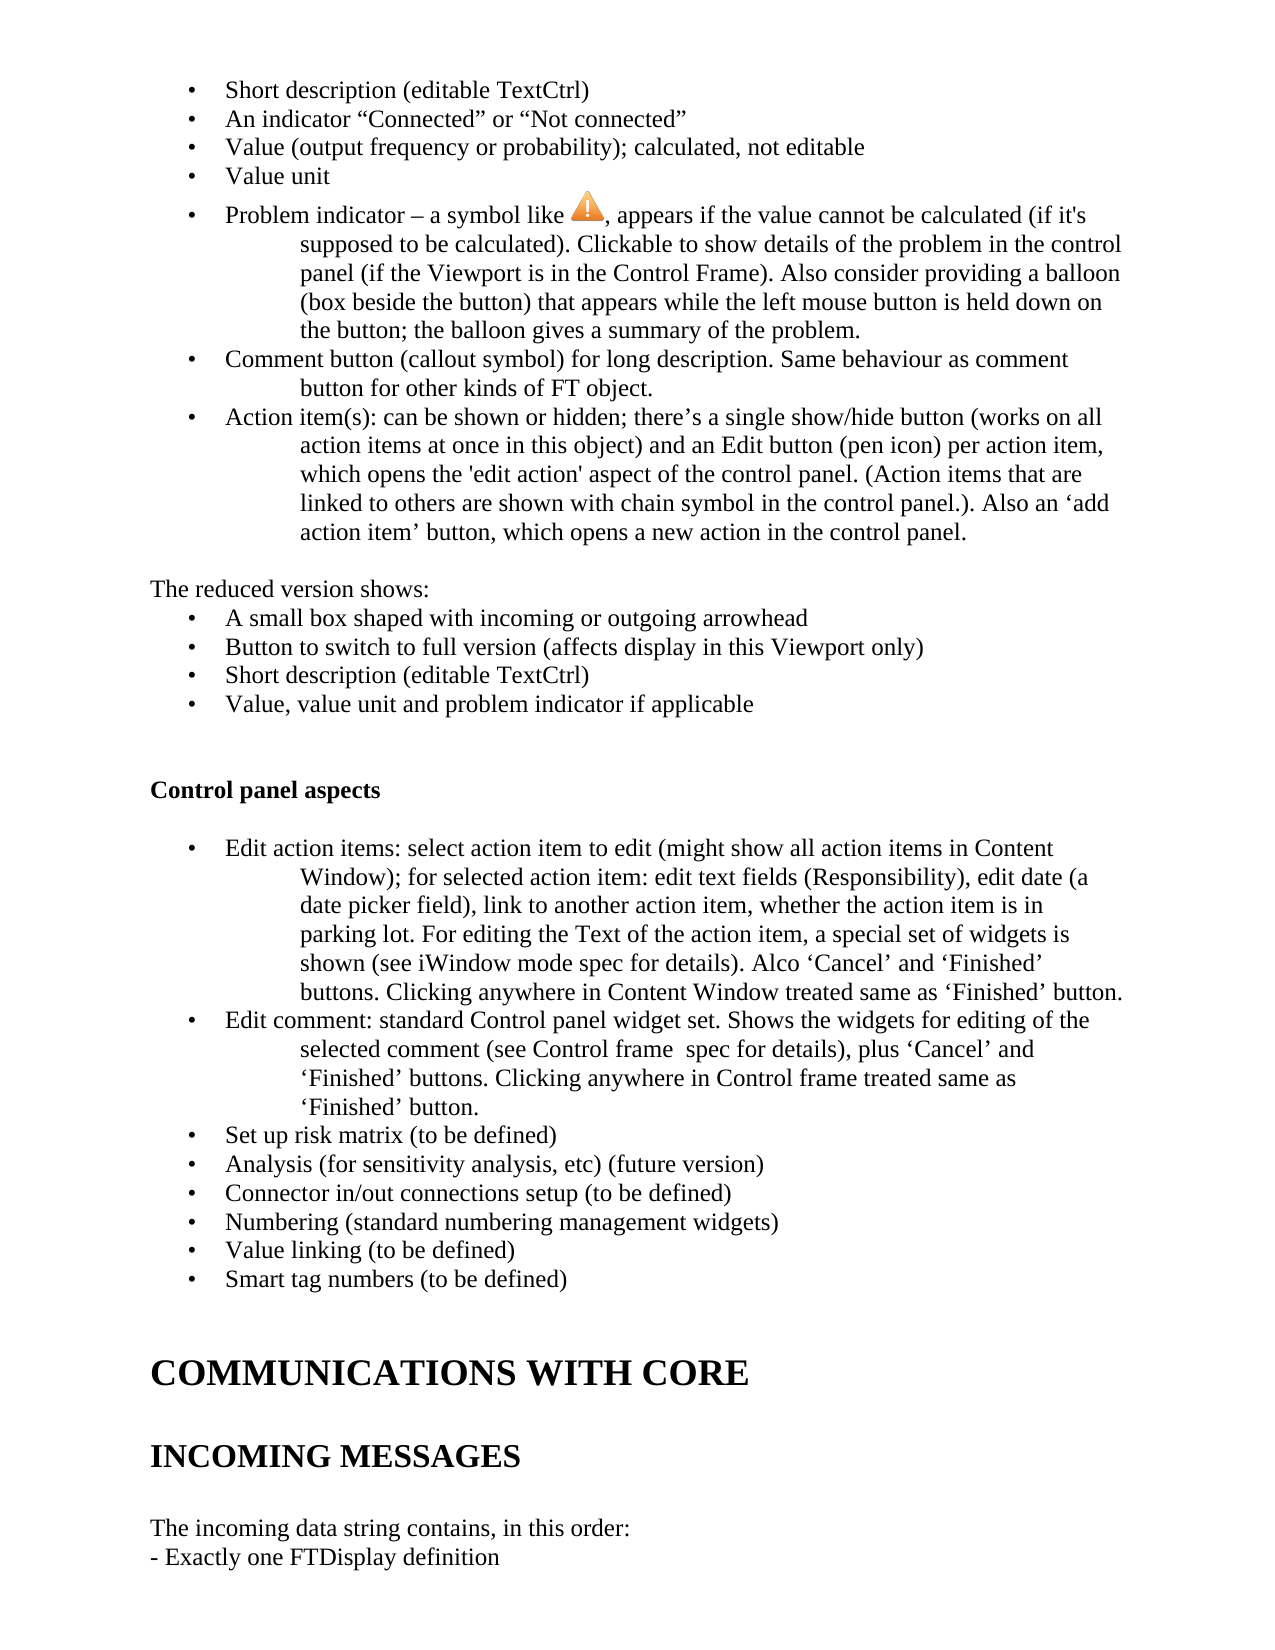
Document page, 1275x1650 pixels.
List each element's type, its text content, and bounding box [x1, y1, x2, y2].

list Value unit [187, 161, 1125, 190]
list Edit action items: select action item to edit (might show all action items in Content Window); for selected action item: edit text fields (Responsibility), edit date (a date picker field), link to another action item, whether the action item is in parking lot. For editing the Text of the action item, a special set of widgets is shown (see iWindow mode spec for details). Alco ‘Cancel’ and ‘Finished’ buttons. Clicking anywhere in Content Window treated same as ‘Finished’ button. [187, 833, 1125, 1005]
list Smart tag numbers (to be defined) [187, 1264, 1125, 1293]
list Problem indicator – a symbol like , appears if the value cannot be calculated (if it's supposed to be calculated). Clickable to show details of the problem in the control panel (if the Viewport is in the Control Frame). Also consider providing a balloon (box beside the button) that appears while the left mouse button is held down on the button; the balloon gives a summary of the problem. [187, 190, 1125, 344]
list Value, value unit and problem indicator if applicable [187, 689, 1125, 718]
text COMMUNICATIONS WITH CORE [150, 1350, 1125, 1393]
list Comment button (callout symbol) for long description. Same behaviour as comment button for other kinds of FT object. [187, 344, 1125, 402]
list A small box shaped with incoming or outgoing arrowhead [187, 603, 1125, 632]
list Set up risk matrix (to be defined) [187, 1120, 1125, 1149]
list Value (output frequency or probability); calculated, not editable [187, 132, 1125, 161]
list Value linking (to be defined) [187, 1235, 1125, 1264]
list Analysis (for sensitivity analysis, etc) (future version) [187, 1149, 1125, 1178]
list Numbering (standard numbering management widgets) [187, 1207, 1125, 1235]
list Action item(s): can be shown or hidden; there’s a single show/hide button (works on all action items at once in this object) and an Edit button (pen icon) per action item, which opens the 'edit action' aspect of the control panel. (Action items that are linked to others are shown with chain symbol in the control panel.). Also an ‘add action item’ button, which opens a new action in the control panel. [187, 402, 1125, 545]
list Connector in/out connections setup (to be defined) [187, 1178, 1125, 1207]
text The incoming data string contains, in this order: [150, 1513, 1125, 1542]
list Button to switch to full version (affects display in this Viewport only) [187, 632, 1125, 660]
text The reduced version shows: [150, 574, 1125, 603]
list An indicator “Connected” or “Not connected” [187, 104, 1125, 132]
text INCOMING MESSAGES [150, 1437, 1125, 1475]
picture [570, 190, 605, 224]
list Short description (editable TextCtrl) [187, 660, 1125, 689]
text Control panel aspects [150, 775, 1125, 804]
list Short description (editable TextCtrl) [187, 75, 1125, 104]
text - Exactly one FTDisplay definition [150, 1542, 1125, 1571]
list Edit comment: standard Control panel widget set. Shows the widgets for editing of the selected comment (see Control frame spec for details), plus ‘Cancel’ and ‘Finished’ buttons. Clicking anywhere in Control frame treated same as ‘Finished’ button. [187, 1005, 1125, 1120]
